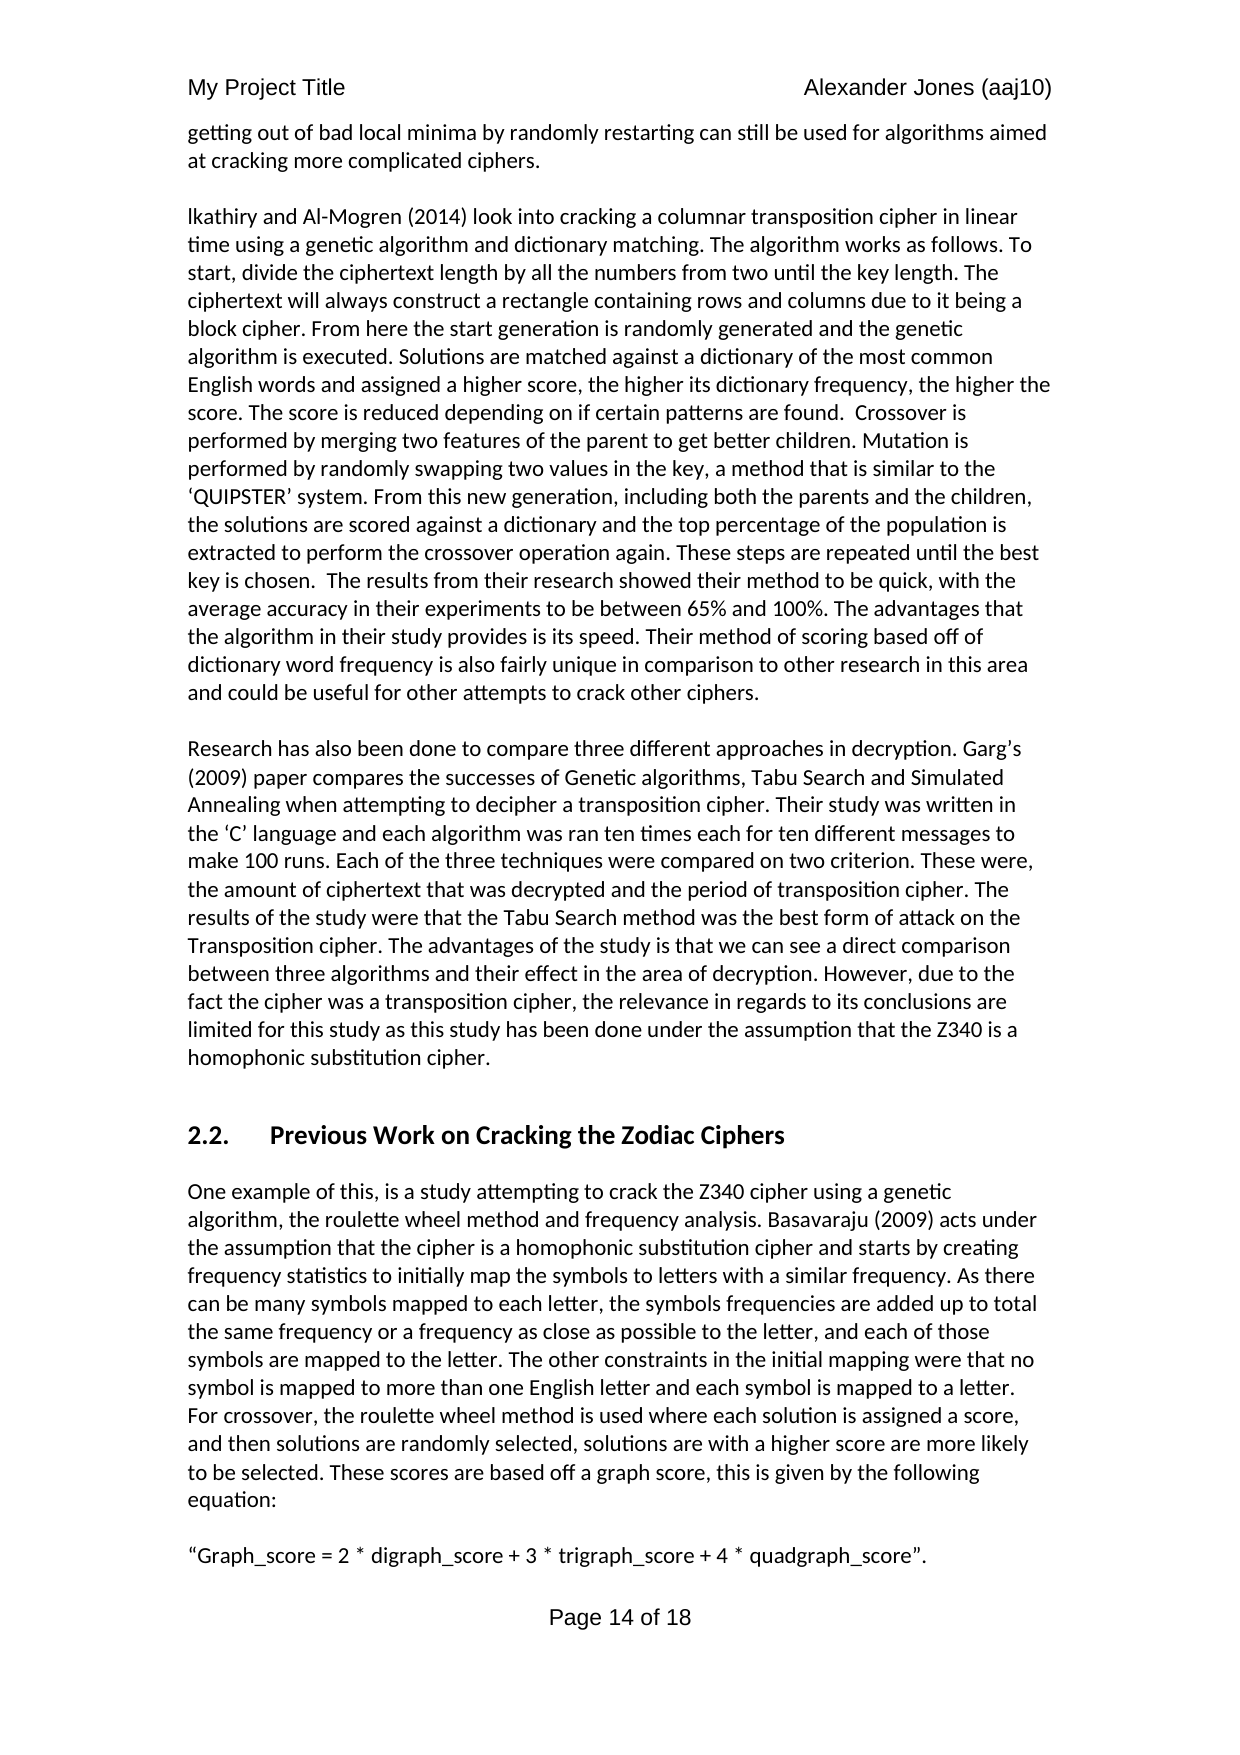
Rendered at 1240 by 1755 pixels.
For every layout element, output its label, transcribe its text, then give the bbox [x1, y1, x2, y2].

text lkathiry and Al-Mogren (2014) look into cracking a columnar transposition cipher in linear time using a genetic algorithm and dictionary matching. The algorithm works as follows. To start, divide the ciphertext length by all the numbers from two until the key length. The ciphertext will always construct a rectangle containing rows and columns due to it being a block cipher. From here the start generation is randomly generated and the genetic algorithm is executed. Solutions are matched against a dictionary of the most common English words and assigned a higher score, the higher its dictionary frequency, the higher the score. The score is reduced depending on if certain patterns are found. Crossover is performed by merging two features of the parent to get better children. Mutation is performed by randomly swapping two values in the key, a method that is similar to the ‘QUIPSTER’ system. From this new generation, including both the parents and the children, the solutions are scored against a dictionary and the top percentage of the population is extracted to perform the crossover operation again. These steps are repeated until the best key is chosen. The results from their research showed their method to be quick, with the average accuracy in their experiments to be between 65% and 100%. The advantages that the algorithm in their study provides is its speed. Their method of scoring based off of dictionary word frequency is also fairly unique in comparison to other research in this area and could be useful for other attempts to crack other ciphers. [187, 202, 1052, 707]
text getting out of bad local minima by randomly restarting can still be used for algorithms aimed at cracking more complicated ciphers. [187, 118, 1052, 174]
text One example of this, is a study attempting to crack the Z340 cipher using a genetic algorithm, the roulette wheel method and frequency analysis. Basavaraju (2009) acts under the assumption that the cipher is a homophonic substitution cipher and starts by creating frequency statistics to initially map the symbols to letters with a similar frequency. As there can be many symbols mapped to each letter, the symbols frequencies are added up to total the same frequency or a frequency as close as possible to the letter, and each of those symbols are mapped to the letter. The other constraints in the initial mapping were that no symbol is mapped to more than one English letter and each symbol is mapped to a letter. For crossover, the roulette wheel method is used where each solution is assigned a score, and then solutions are randomly selected, solutions are with a higher score are more likely to be selected. These scores are based off a graph score, this is given by the following equation: [187, 1177, 1052, 1514]
subtitle Previous Work on Cracking the Zodiac Ciphers [187, 1118, 1052, 1151]
text “Graph_score = 2 * digraph_score + 3 * trigraph_score + 4 * quadgraph_score”. [187, 1542, 1052, 1570]
text Research has also been done to compare three different approaches in decryption. Garg’s (2009) paper compares the successes of Genetic algorithms, Tabu Search and Simulated Annealing when attempting to decipher a transposition cipher. Their study was written in the ‘C’ language and each algorithm was ran ten times each for ten different messages to make 100 runs. Each of the three techniques were compared on two criterion. These were, the amount of ciphertext that was decrypted and the period of transposition cipher. The results of the study were that the Tabu Search method was the best form of attack on the Transposition cipher. The advantages of the study is that we can see a direct comparison between three algorithms and their effect in the area of decryption. However, due to the fact the cipher was a transposition cipher, the relevance in regards to its conclusions are limited for this study as this study has been done under the assumption that the Z340 is a homophonic substitution cipher. [187, 734, 1052, 1071]
